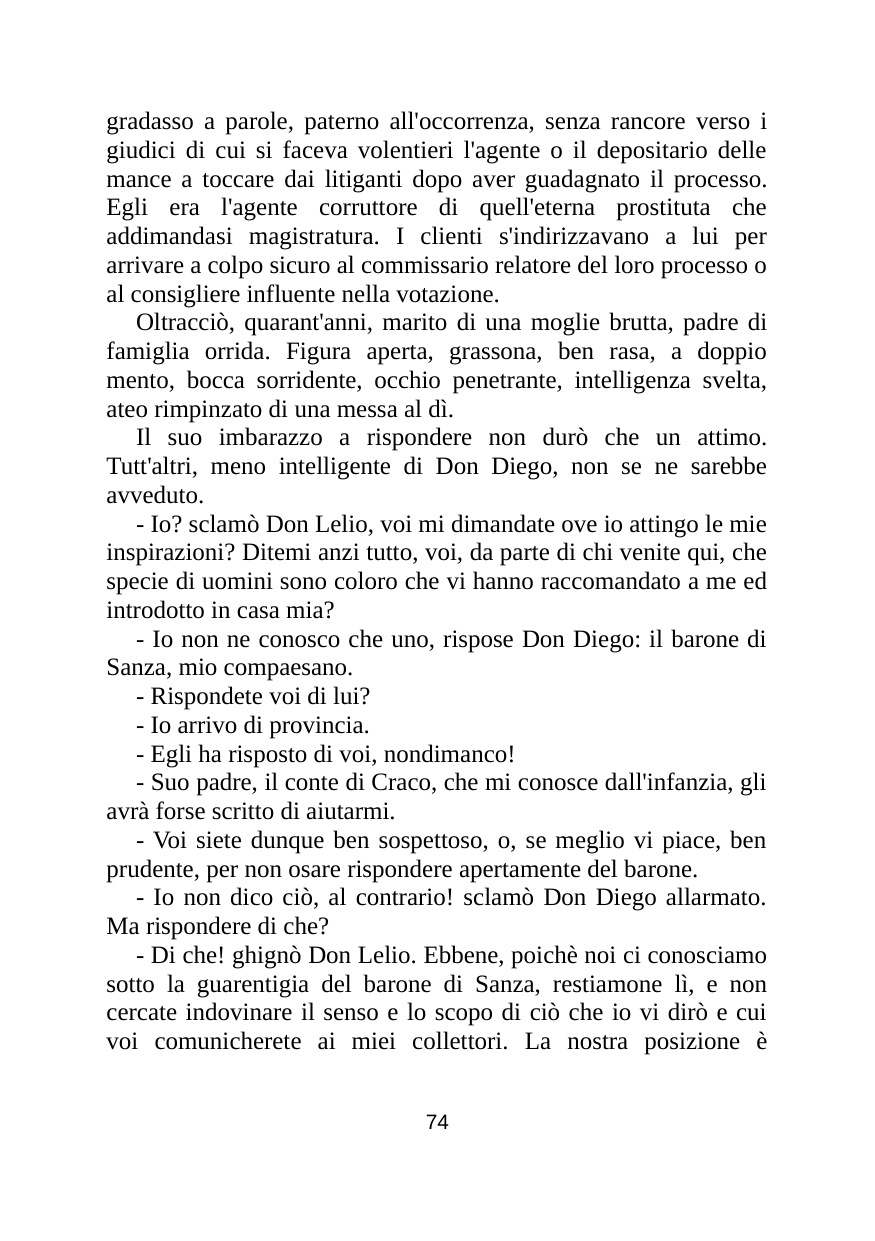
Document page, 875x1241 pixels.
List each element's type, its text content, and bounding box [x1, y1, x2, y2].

text - Di che! ghignò Don Lelio. Ebbene, poichè noi ci conosciamo sotto la guarentigia del barone di Sanza, restiamone lì, e non cercate indovinare il senso e lo scopo di ciò che io vi dirò e cui voi comunicherete ai miei collettori. La nostra posizione è [106, 940, 768, 1055]
text - Rispondete voi di lui? [106, 681, 768, 710]
text Il suo imbarazzo a rispondere non durò che un attimo. Tutt'altri, meno intelligente di Don Diego, non se ne sarebbe avveduto. [106, 422, 768, 509]
text - Suo padre, il conte di Craco, che mi conosce dall'infanzia, gli avrà forse scritto di aiutarmi. [106, 767, 768, 825]
text gradasso a parole, paterno all'occorrenza, senza rancore verso i giudici di cui si faceva volentieri l'agente o il depositario delle mance a toccare dai litiganti dopo aver guadagnato il processo. Egli era l'agente corruttore di quell'eterna prostituta che addimandasi magistratura. I clienti s'indirizzavano a lui per arrivare a colpo sicuro al commissario relatore del loro processo o al consigliere influente nella votazione. [106, 106, 768, 307]
text Oltracciò, quarant'anni, marito di una moglie brutta, padre di famiglia orrida. Figura aperta, grassona, ben rasa, a doppio mento, bocca sorridente, occhio penetrante, intelligenza svelta, ateo rimpinzato di una messa al dì. [106, 307, 768, 422]
text - Io arrivo di provincia. [106, 710, 768, 739]
text - Voi siete dunque ben sospettoso, o, se meglio vi piace, ben prudente, per non osare rispondere apertamente del barone. [106, 825, 768, 882]
text - Egli ha risposto di voi, nondimanco! [106, 739, 768, 767]
text - Io non dico ciò, al contrario! sclamò Don Diego allarmato. Ma rispondere di che? [106, 882, 768, 940]
text - Io? sclamò Don Lelio, voi mi dimandate ove io attingo le mie inspirazioni? Ditemi anzi tutto, voi, da parte di chi venite qui, che specie di uomini sono coloro che vi hanno raccomandato a me ed introdotto in casa mia? [106, 509, 768, 624]
text - Io non ne conosco che uno, rispose Don Diego: il barone di Sanza, mio compaesano. [106, 624, 768, 681]
